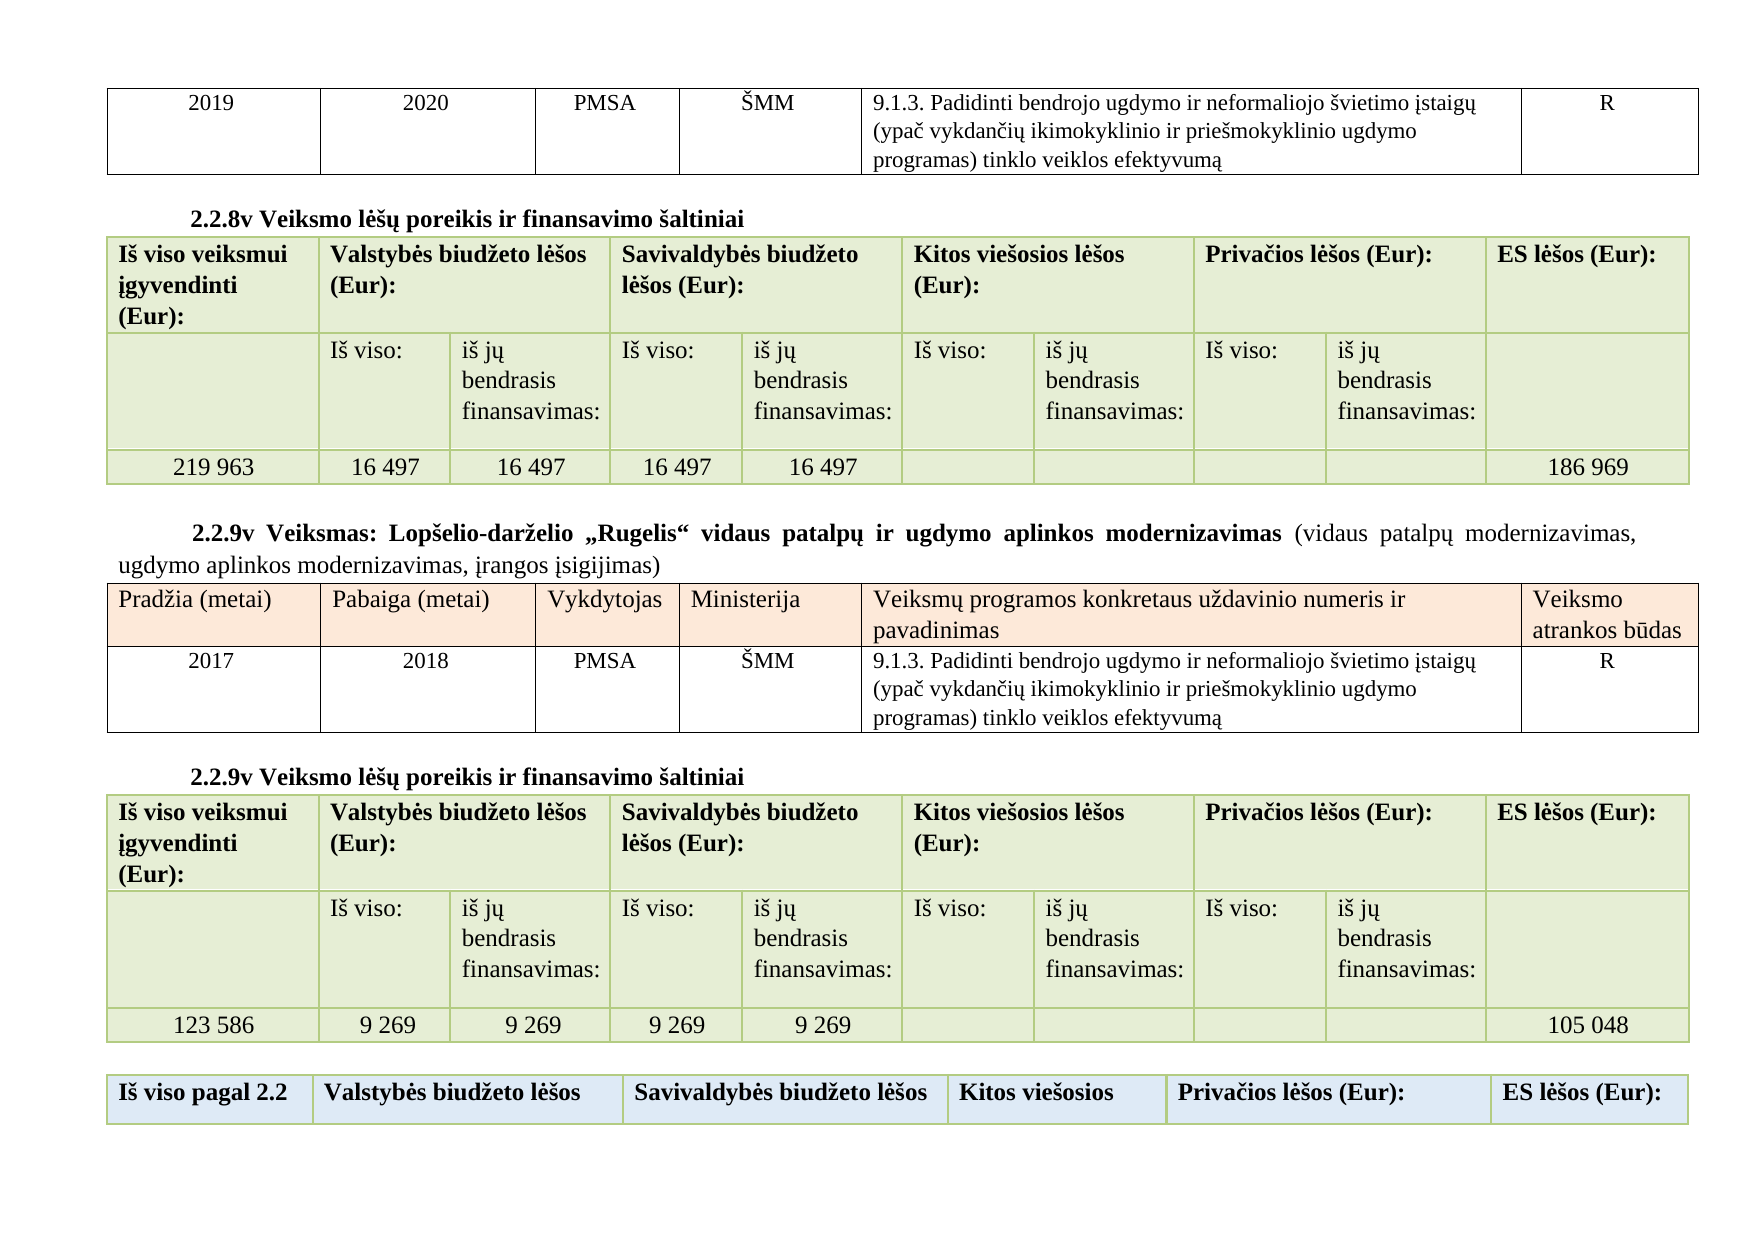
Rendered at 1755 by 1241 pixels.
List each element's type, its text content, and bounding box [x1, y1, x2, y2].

table_cell iš jų bendrasis finansavimas: [1035, 334, 1193, 448]
table_header Privačios lėšos (Eur): [1168, 1076, 1490, 1123]
table_cell R [1522, 647, 1698, 732]
table_cell 9.1.3. Padidinti bendrojo ugdymo ir neformaliojo švietimo įstaigų (ypač vykdančių ikimokyklinio ir priešmokyklinio ugdymo programas) tinklo veiklos efektyvumą [862, 647, 1521, 732]
table_cell [903, 1009, 1033, 1041]
table_cell [1035, 451, 1193, 483]
table_cell Iš viso: [320, 892, 449, 1007]
table_header Ministerija [680, 584, 861, 646]
table_cell [1327, 451, 1485, 483]
table_header Savivaldybės biudžeto lėšos [624, 1076, 947, 1123]
table_cell 9.1.3. Padidinti bendrojo ugdymo ir neformaliojo švietimo įstaigų (ypač vykdančių ikimokyklinio ir priešmokyklinio ugdymo programas) tinklo veiklos efektyvumą [862, 89, 1521, 174]
table_header Valstybės biudžeto lėšos (Eur): [320, 238, 609, 332]
table_cell 2017 [108, 647, 320, 732]
table_cell Iš viso: [611, 892, 741, 1007]
table_cell iš jų bendrasis finansavimas: [1327, 334, 1485, 448]
table_cell PMSA [536, 647, 679, 732]
table_header ES lėšos (Eur): [1487, 238, 1688, 332]
table_cell 219 963 [108, 451, 318, 483]
table_cell [1487, 334, 1688, 448]
table_cell Iš viso: [611, 334, 741, 448]
table_cell ŠMM [680, 647, 861, 732]
table_cell [108, 892, 318, 1007]
table_cell 9 269 [451, 1009, 609, 1041]
table_header Iš viso pagal 2.2 [108, 1076, 312, 1123]
table_cell iš jų bendrasis finansavimas: [1327, 892, 1485, 1007]
table_cell [903, 451, 1033, 483]
table_cell Iš viso: [903, 892, 1033, 1007]
table_cell Iš viso: [1195, 892, 1325, 1007]
table_header ES lėšos (Eur): [1487, 796, 1688, 889]
table_cell 9 269 [320, 1009, 449, 1041]
table_cell 186 969 [1487, 451, 1688, 483]
table_cell R [1522, 89, 1698, 174]
table_cell iš jų bendrasis finansavimas: [743, 334, 901, 448]
table_cell [1487, 892, 1688, 1007]
table_cell [1035, 1009, 1193, 1041]
table_header Privačios lėšos (Eur): [1195, 796, 1485, 889]
table_cell [1327, 1009, 1485, 1041]
text 2.2.9v Veiksmas: Lopšelio-darželio „Rugelis“ vidaus patalpų ir ugdymo aplinkos modernizavimas (vidaus patalpų modernizavimas, ugdymo aplinkos modernizavimas, įrangos įsigijimas) [118, 518, 1636, 579]
table_header Valstybės biudžeto lėšos (Eur): [320, 796, 609, 889]
table_cell 9 269 [743, 1009, 901, 1041]
table_header Pradžia (metai) [108, 584, 320, 646]
text 2.2.8v Veiksmo lėšų poreikis ir finansavimo šaltiniai [190, 204, 1636, 233]
table_header Iš viso veiksmui įgyvendinti (Eur): [108, 796, 318, 889]
table_header Savivaldybės biudžeto lėšos (Eur): [611, 796, 901, 889]
table_cell iš jų bendrasis finansavimas: [743, 892, 901, 1007]
table_cell [1195, 1009, 1325, 1041]
table_cell 16 497 [611, 451, 741, 483]
table_cell 9 269 [611, 1009, 741, 1041]
table_header Iš viso veiksmui įgyvendinti (Eur): [108, 238, 318, 332]
table_header Kitos viešosios lėšos (Eur): [903, 238, 1193, 332]
table_cell PMSA [536, 89, 679, 174]
table_cell 123 586 [108, 1009, 318, 1041]
table_header Privačios lėšos (Eur): [1195, 238, 1485, 332]
table_cell 16 497 [451, 451, 609, 483]
table_header Kitos viešosios [949, 1076, 1165, 1123]
table_cell Iš viso: [1195, 334, 1325, 448]
table_header Kitos viešosios lėšos (Eur): [903, 796, 1193, 889]
table_cell [108, 334, 318, 448]
table_cell 2020 [321, 89, 535, 174]
table_cell Iš viso: [903, 334, 1033, 448]
text 2.2.9v Veiksmo lėšų poreikis ir finansavimo šaltiniai [190, 762, 1636, 791]
table_cell 2018 [321, 647, 535, 732]
table_cell [1195, 451, 1325, 483]
table_cell iš jų bendrasis finansavimas: [1035, 892, 1193, 1007]
table_header Veiksmų programos konkretaus uždavinio numeris ir pavadinimas [862, 584, 1521, 646]
table_header Pabaiga (metai) [321, 584, 535, 646]
table_header Valstybės biudžeto lėšos [314, 1076, 622, 1123]
table_header Savivaldybės biudžeto lėšos (Eur): [611, 238, 901, 332]
table_cell 16 497 [320, 451, 449, 483]
table_cell 105 048 [1487, 1009, 1688, 1041]
table_cell Iš viso: [320, 334, 449, 448]
table_cell 16 497 [743, 451, 901, 483]
table_header Veiksmo atrankos būdas [1522, 584, 1698, 646]
table_header Vykdytojas [536, 584, 679, 646]
table_cell iš jų bendrasis finansavimas: [451, 334, 609, 448]
table_header ES lėšos (Eur): [1492, 1076, 1687, 1123]
table_cell ŠMM [680, 89, 861, 174]
table_cell iš jų bendrasis finansavimas: [451, 892, 609, 1007]
table_cell 2019 [108, 89, 320, 174]
